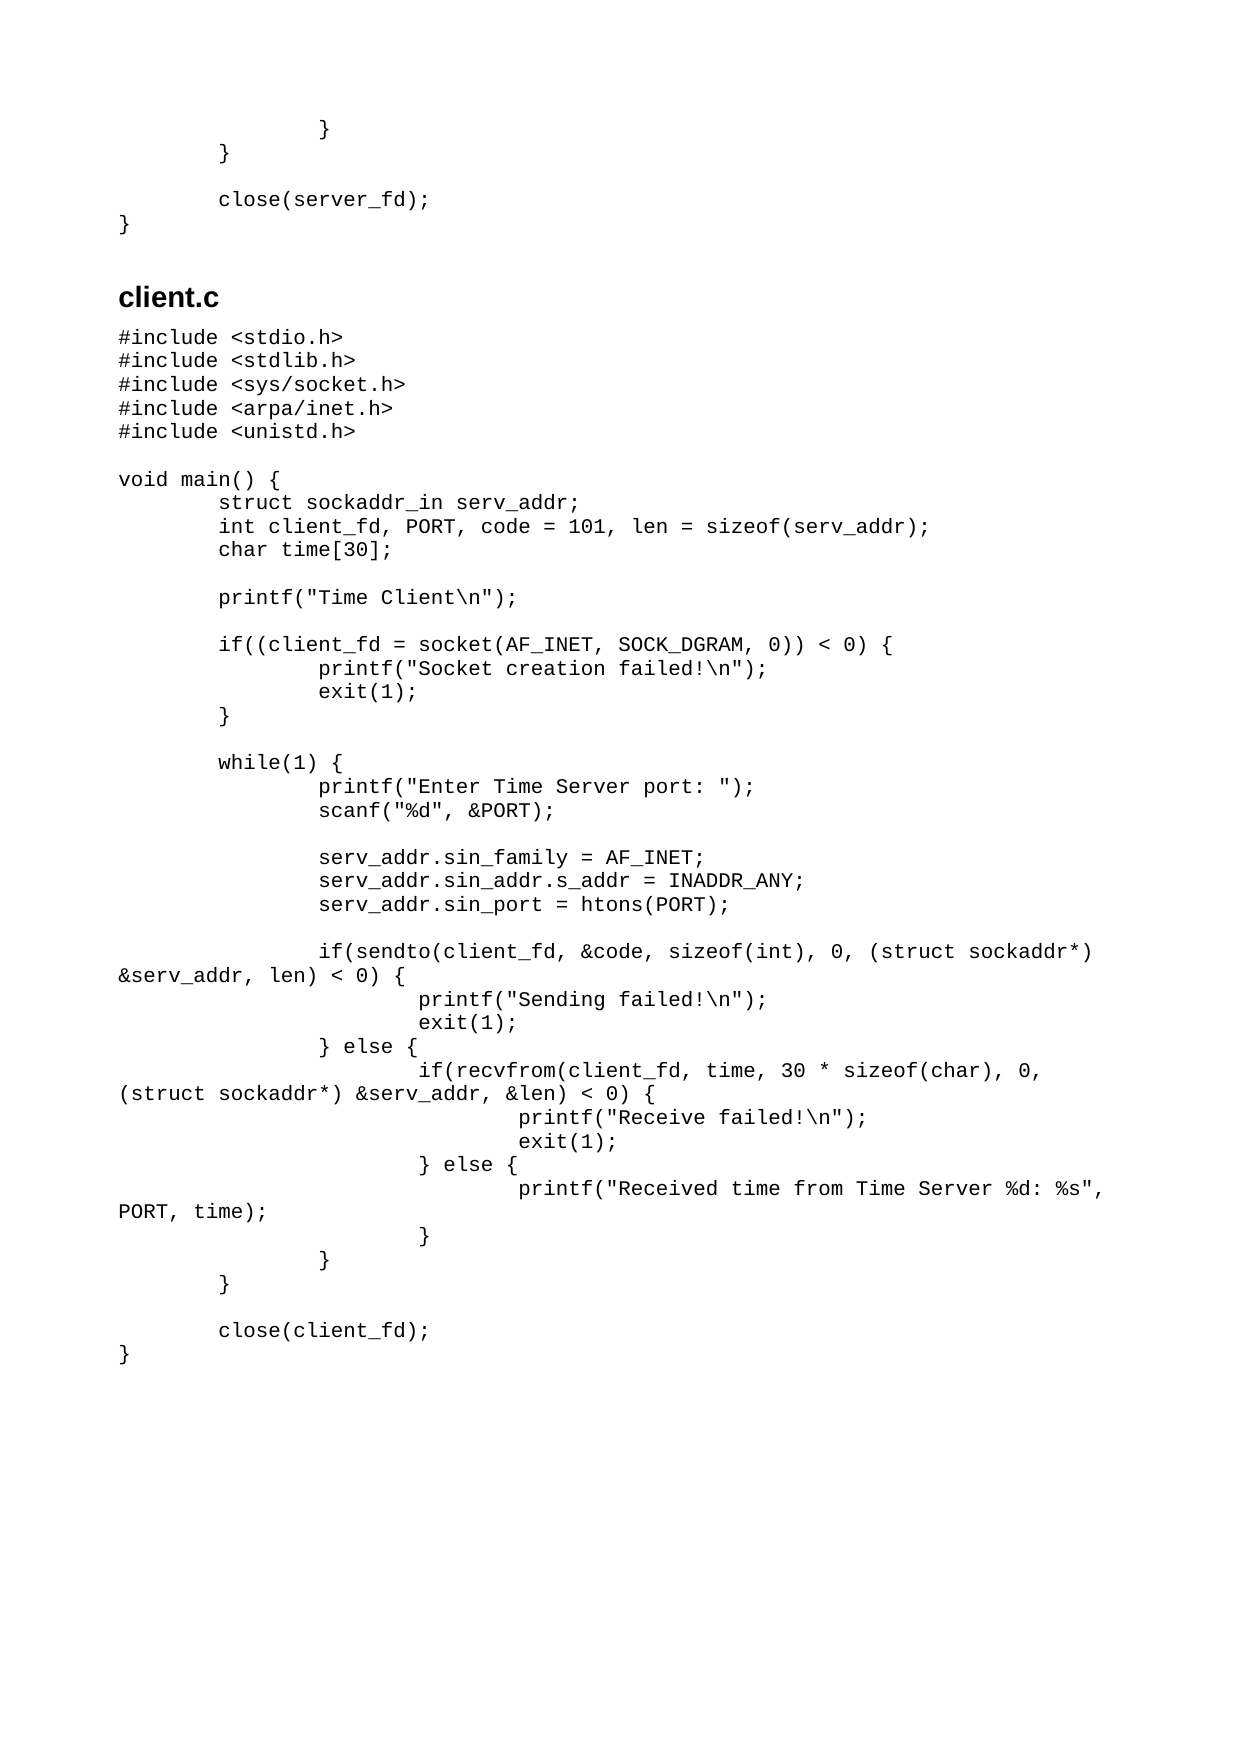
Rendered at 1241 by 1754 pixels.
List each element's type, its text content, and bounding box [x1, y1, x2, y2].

text } else { [118, 1154, 1122, 1178]
text #include <sys/socket.h> [118, 374, 1122, 398]
text close(server_fd); [118, 189, 1122, 213]
text scanf("%d", &PORT); [118, 799, 1122, 823]
text serv_addr.sin_port = htons(PORT); [118, 894, 1122, 918]
text void main() { [118, 468, 1122, 492]
text close(client_fd); [118, 1320, 1122, 1343]
text printf("Received time from Time Server %d: %s", PORT, time); [118, 1178, 1122, 1225]
text } [118, 118, 1122, 142]
subtitle client.c [118, 280, 1122, 314]
text printf("Sending failed!\n"); [118, 989, 1122, 1012]
text int client_fd, PORT, code = 101, len = sizeof(serv_addr); [118, 516, 1122, 539]
text serv_addr.sin_family = AF_INET; [118, 847, 1122, 871]
text printf("Receive failed!\n"); [118, 1107, 1122, 1131]
text if((client_fd = socket(AF_INET, SOCK_DGRAM, 0)) < 0) { [118, 634, 1122, 658]
text while(1) { [118, 752, 1122, 776]
text if(sendto(client_fd, &code, sizeof(int), 0, (struct sockaddr*) &serv_addr, len) < 0) { [118, 941, 1122, 989]
text #include <stdlib.h> [118, 350, 1122, 374]
text exit(1); [118, 1131, 1122, 1154]
text } [118, 1225, 1122, 1249]
text } [118, 1343, 1122, 1367]
text exit(1); [118, 1012, 1122, 1036]
text #include <stdio.h> [118, 327, 1122, 350]
text } [118, 142, 1122, 165]
text if(recvfrom(client_fd, time, 30 * sizeof(char), 0, (struct sockaddr*) &serv_addr, &len) < 0) { [118, 1060, 1122, 1107]
text printf("Socket creation failed!\n"); [118, 658, 1122, 681]
text printf("Enter Time Server port: "); [118, 776, 1122, 799]
text char time[30]; [118, 539, 1122, 563]
text } [118, 1272, 1122, 1296]
text serv_addr.sin_addr.s_addr = INADDR_ANY; [118, 871, 1122, 894]
text printf("Time Client\n"); [118, 587, 1122, 610]
text } else { [118, 1036, 1122, 1060]
text #include <arpa/inet.h> [118, 398, 1122, 421]
text struct sockaddr_in serv_addr; [118, 492, 1122, 516]
text } [118, 213, 1122, 236]
text } [118, 705, 1122, 729]
text } [118, 1249, 1122, 1272]
text exit(1); [118, 681, 1122, 705]
text #include <unistd.h> [118, 421, 1122, 445]
